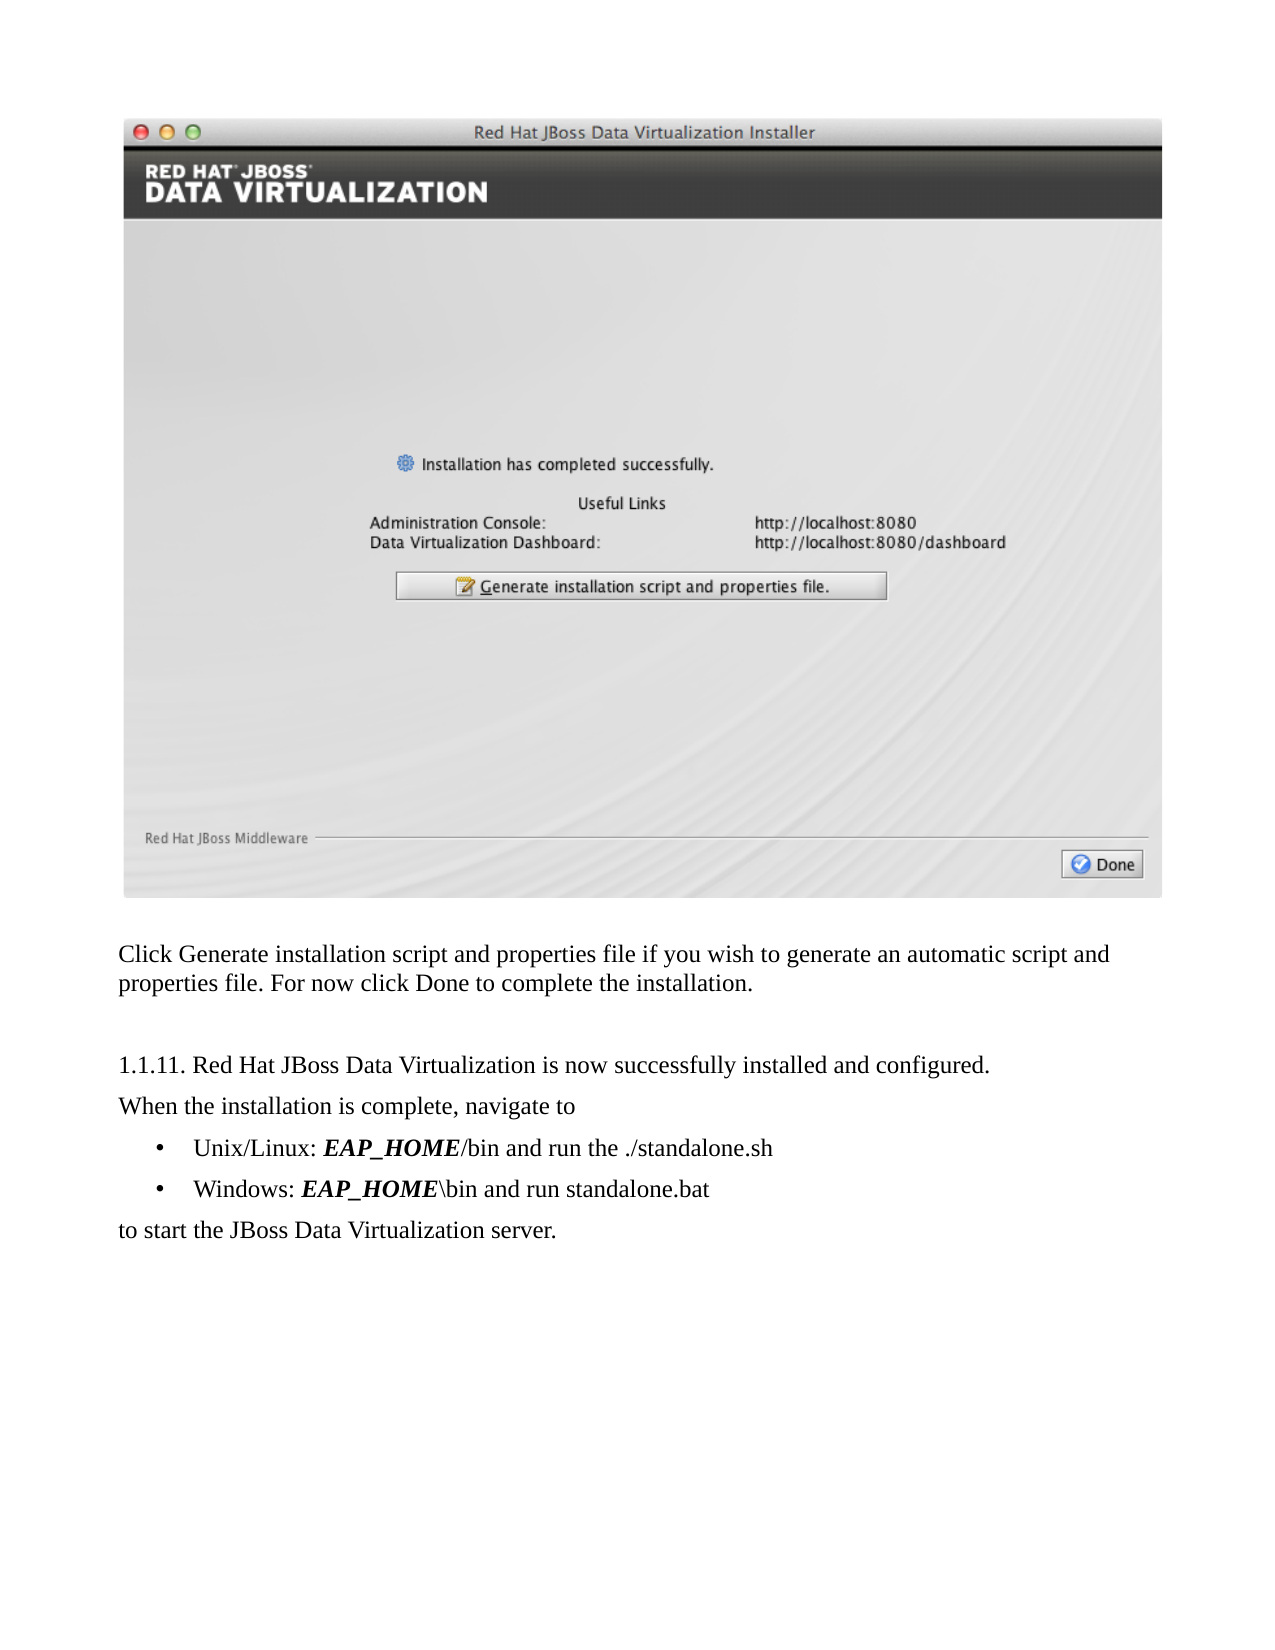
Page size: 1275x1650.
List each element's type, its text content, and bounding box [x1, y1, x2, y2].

list Windows: EAP_HOME\bin and run standalone.bat [156, 1174, 1157, 1203]
text to start the JBoss Data Virtualization server. [118, 1215, 1157, 1244]
picture [123, 118, 1163, 898]
text When the installation is complete, navigate to [118, 1091, 1157, 1120]
list Unix/Linux: EAP_HOME/bin and run the ./standalone.sh [156, 1133, 1157, 1161]
text 1.1.11. Red Hat JBoss Data Virtualization is now successfully installed and configured. [118, 1050, 1157, 1079]
text Click Generate installation script and properties file if you wish to generate an automatic script and properties file. For now click Done to complete the installation. [118, 939, 1157, 996]
